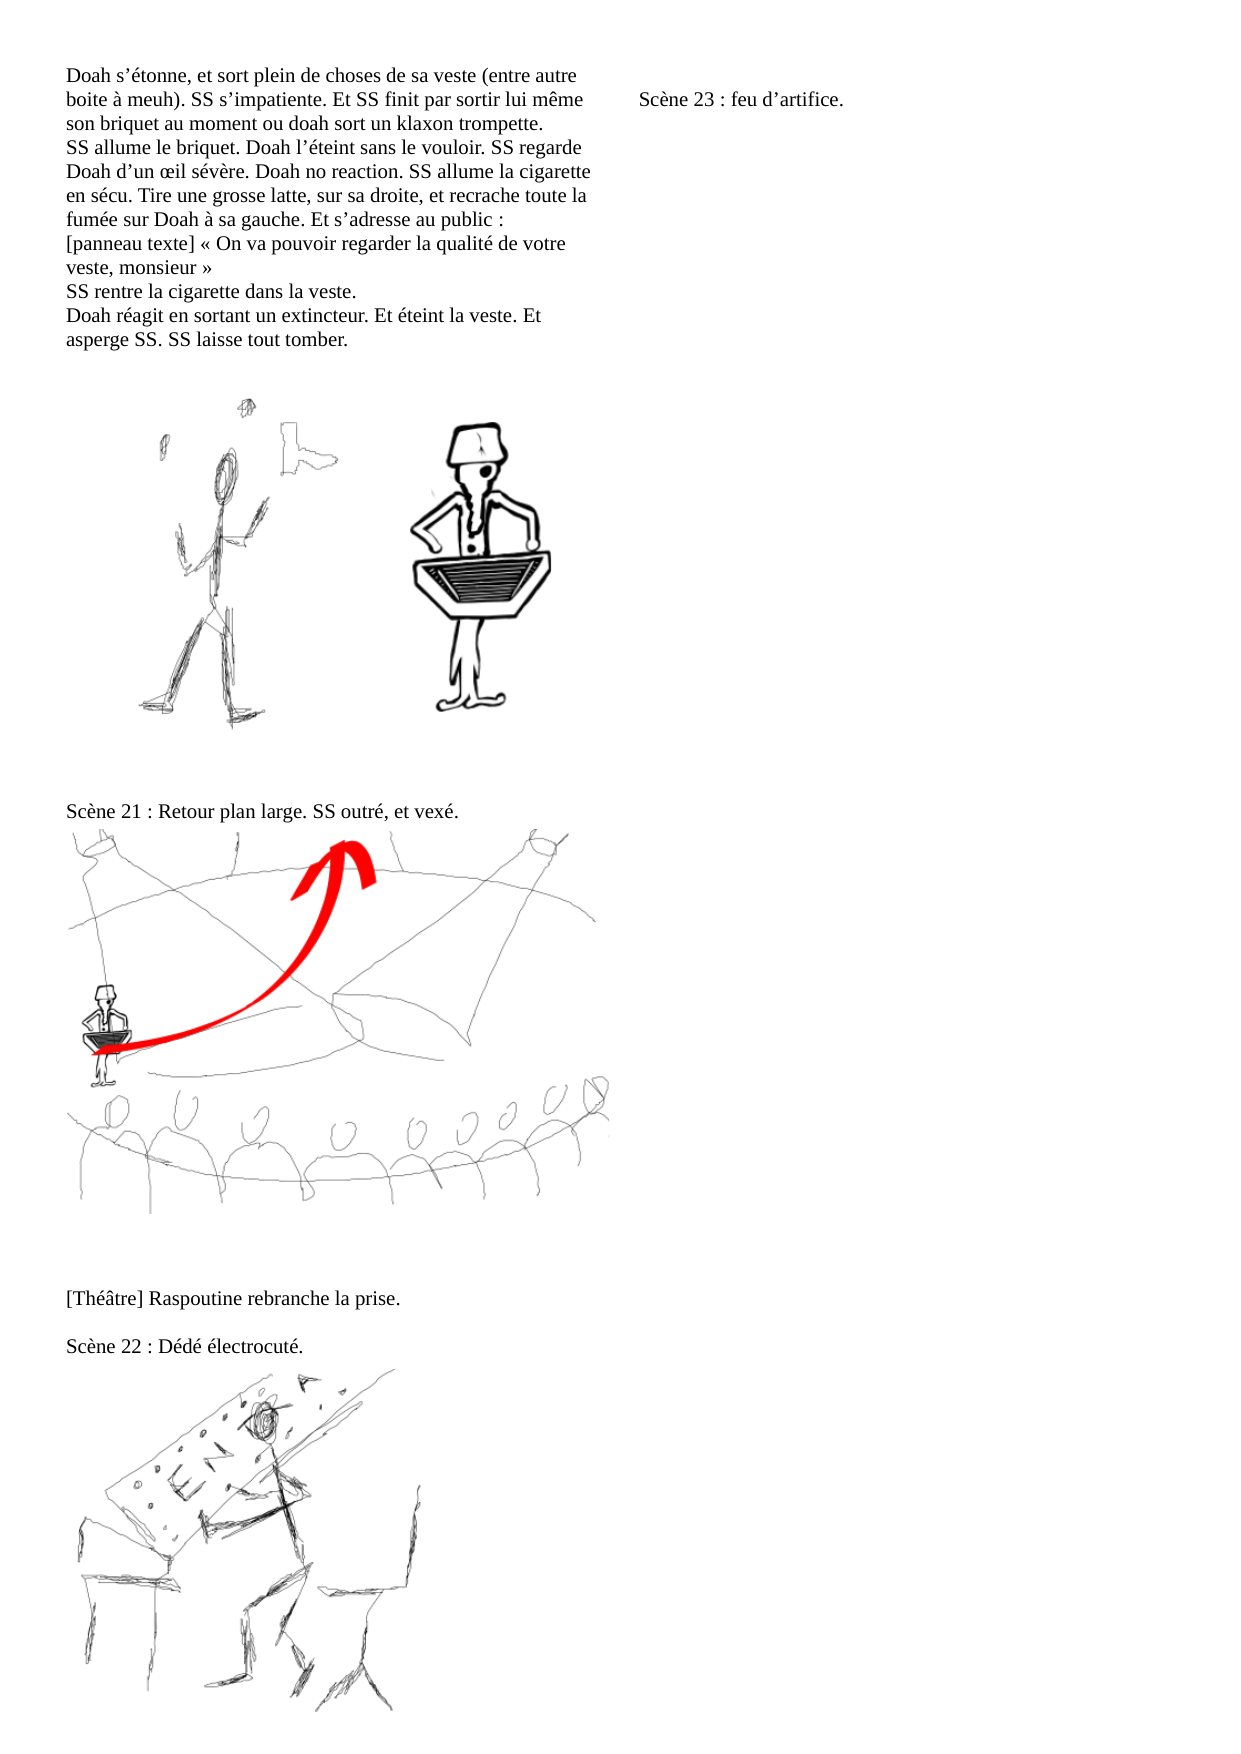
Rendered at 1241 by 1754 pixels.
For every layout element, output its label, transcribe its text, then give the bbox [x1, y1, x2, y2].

picture [65, 829, 610, 1214]
text Doah s’étonne, et sort plein de choses de sa veste (entre autre boite à meuh). SS s’impatiente. Et SS finit par sortir lui même son briquet au moment ou doah sort un klaxon trompette. SS allume le briquet. Doah l’éteint sans le vouloir. SS regarde Doah d’un œil sévère. Doah no reaction. SS allume la cigarette en sécu. Tire une grosse latte, sur sa droite, et recrache toute la fumée sur Doah à sa gauche. Et s’adresse au public : [panneau texte] « On va pouvoir regarder la qualité de votre veste, monsieur » SS rentre la cigarette dans la veste. Doah réagit en sortant un extincteur. Et éteint la veste. Et asperge SS. SS laisse tout tomber. Scène 21 : Retour plan large. SS outré, et vexé. [66, 62, 609, 823]
text Scène 23 : feu d’artifice. [638, 62, 1182, 159]
picture [59, 390, 603, 775]
picture [68, 1369, 612, 1754]
text [Théâtre] Raspoutine rebranche la prise. Scène 22 : Dédé électrocuté. [66, 1237, 609, 1358]
